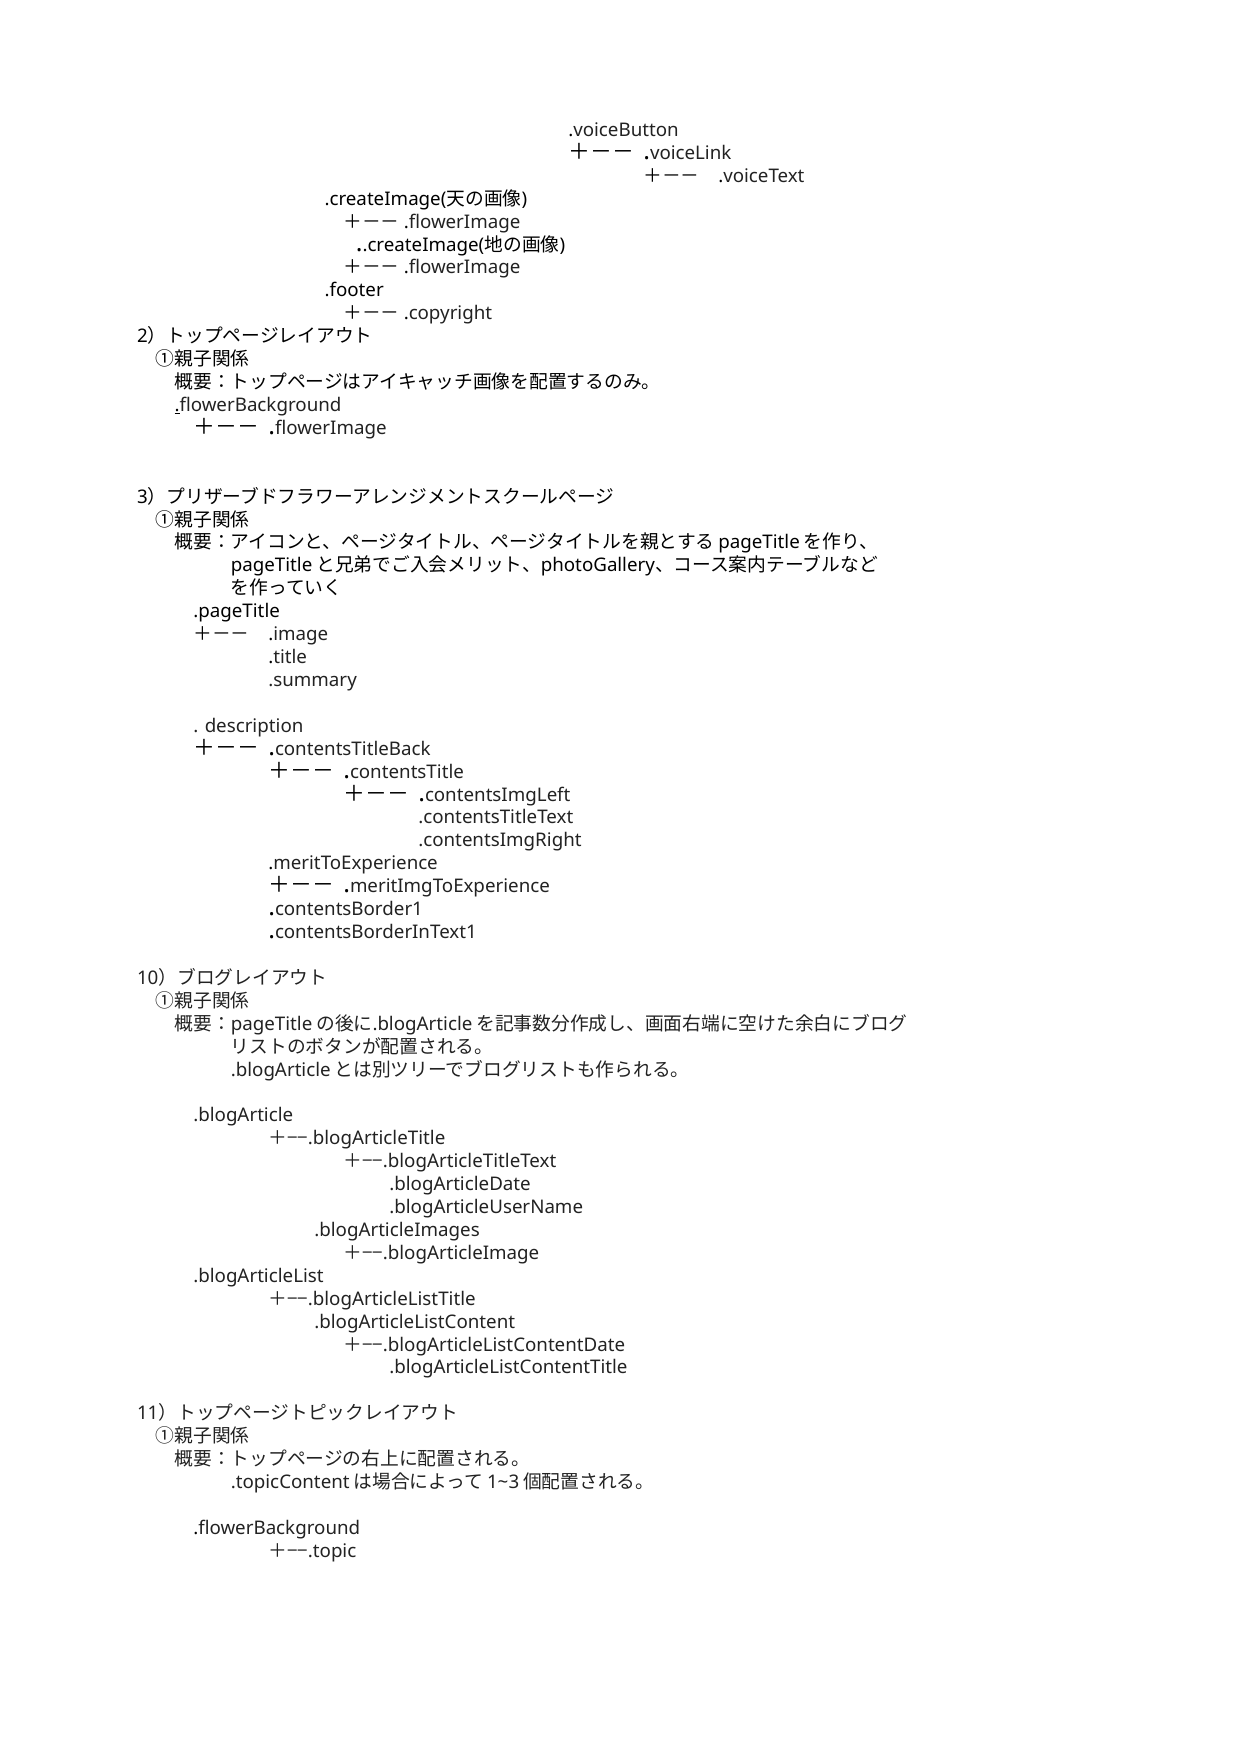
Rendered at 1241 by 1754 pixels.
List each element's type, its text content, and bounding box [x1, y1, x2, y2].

text .blogArticle [118, 1103, 1122, 1126]
text 11）トップページトピックレイアウト [118, 1401, 1122, 1424]
text .blogArticleListContent [118, 1310, 1122, 1333]
text .blogArticleList [118, 1264, 1122, 1287]
text .flowerBackground [118, 1516, 1122, 1539]
text ＋－－ .meritImgToExperience [118, 874, 1122, 897]
text ＋－－ .voiceLink [118, 141, 1122, 164]
text .flowerBackground [118, 393, 1122, 416]
text ＋－－ .flowerImage [118, 416, 1122, 439]
text .topicContentは場合によって1~3個配置される。 [118, 1470, 1122, 1493]
text を作っていく [118, 576, 1122, 599]
text 2）トップページレイアウト [118, 324, 1122, 347]
text .contentsTitleText [118, 806, 1122, 828]
text 概要：トップページはアイキャッチ画像を配置するのみ。 [118, 370, 1122, 393]
text .createImage(天の画像) [118, 187, 1122, 210]
text .contentsImgRight [118, 828, 1122, 851]
text ＋－－ .contentsTitleBack [118, 737, 1122, 760]
text ①親子関係 [118, 347, 1122, 370]
text .voiceButton [118, 118, 1122, 141]
text .blogArticleDate [118, 1172, 1122, 1195]
text リストのボタンが配置される。 [118, 1035, 1122, 1058]
text ＋−−.blogArticleListTitle [118, 1287, 1122, 1310]
text ..createImage(地の画像) [118, 233, 1122, 256]
text ＋－－ .flowerImage [118, 256, 1122, 278]
text ＋－－ .contentsTitle [118, 760, 1122, 783]
text 概要：トップページの右上に配置される。 [118, 1447, 1122, 1470]
text .blogArticleListContentTitle [118, 1356, 1122, 1378]
text ＋－－ .image [118, 622, 1122, 645]
text 3）プリザーブドフラワーアレンジメントスクールページ [118, 485, 1122, 508]
text ＋−−.blogArticleImage [118, 1241, 1122, 1264]
text ＋－－ .voiceText [118, 164, 1122, 187]
text ＋−−.blogArticleListContentDate [118, 1333, 1122, 1356]
text .blogArticleUserName [118, 1195, 1122, 1218]
text pageTitleと兄弟でご入会メリット、photoGallery、コース案内テーブルなど [118, 553, 1122, 576]
text ①親子関係 [118, 508, 1122, 531]
text ＋－－ .contentsImgLeft [118, 783, 1122, 806]
text .blogArticleImages [118, 1218, 1122, 1241]
text ①親子関係 [118, 989, 1122, 1012]
text ＋−−.blogArticleTitleText [118, 1149, 1122, 1172]
text .contentsBorder1 [118, 897, 1122, 920]
text ＋－－ .flowerImage [118, 210, 1122, 233]
text .title [118, 645, 1122, 668]
text .blogArticleとは別ツリーでブログリストも作られる。 [118, 1058, 1122, 1081]
text ＋−−.blogArticleTitle [118, 1126, 1122, 1149]
text ＋－－ .copyright [118, 301, 1122, 324]
text 概要：pageTitleの後に.blogArticleを記事数分作成し、画面右端に空けた余白にブログ [118, 1012, 1122, 1035]
text ＋−−.topic [118, 1539, 1122, 1562]
text . description [118, 714, 1122, 737]
text 概要：アイコンと、ページタイトル、ページタイトルを親とするpageTitleを作り、 [118, 531, 1122, 553]
text ①親子関係 [118, 1424, 1122, 1447]
text .pageTitle [118, 599, 1122, 622]
text .meritToExperience [118, 851, 1122, 874]
text .summary [118, 668, 1122, 691]
text .contentsBorderInText1 [118, 920, 1122, 943]
text 10）ブログレイアウト [118, 966, 1122, 989]
text .footer [118, 278, 1122, 301]
